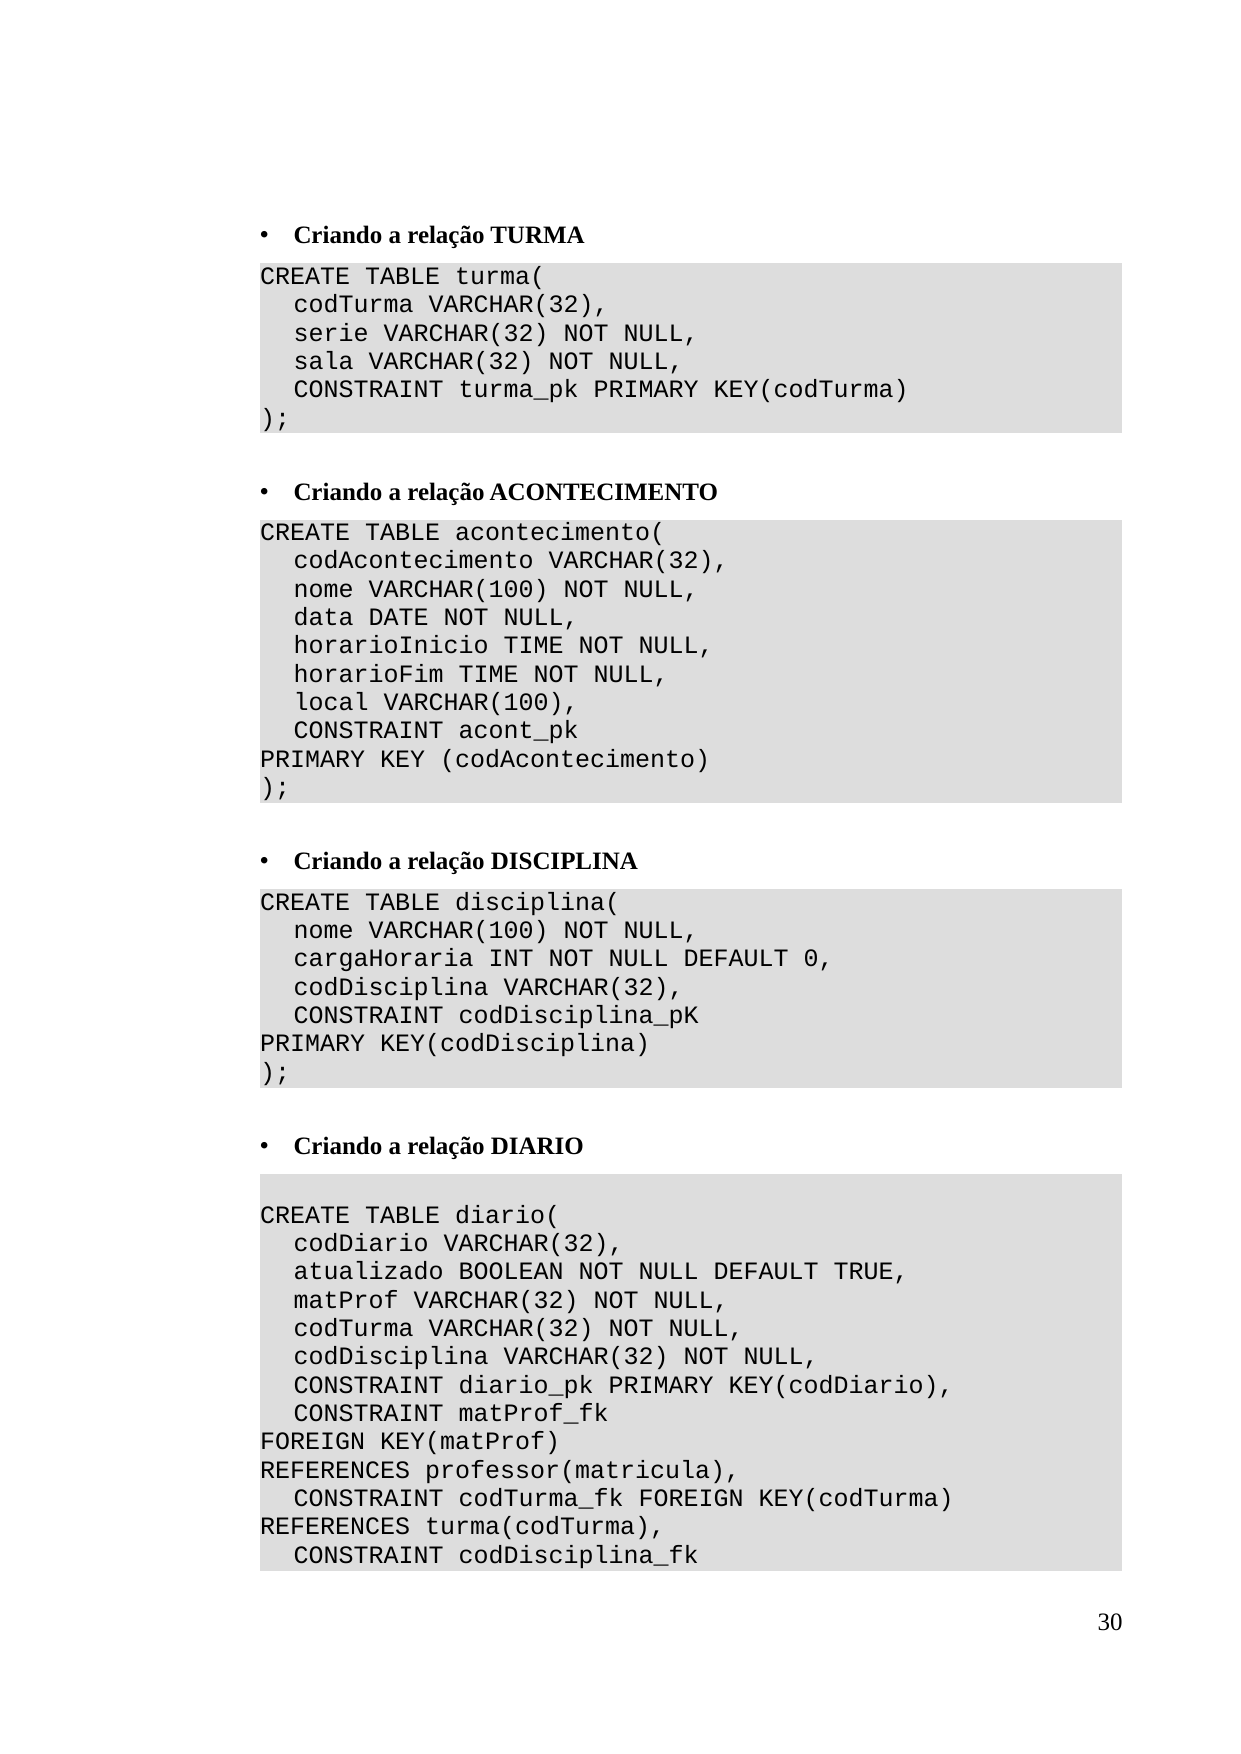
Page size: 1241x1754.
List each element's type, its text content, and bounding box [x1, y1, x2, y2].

text CREATE TABLE turma( codTurma VARCHAR(32), serie VARCHAR(32) NOT NULL, sala VARCHAR(32) NOT NULL, CONSTRAINT turma_pk PRIMARY KEY(codTurma) ); [260, 263, 1122, 433]
list Criando a relação DIARIO [260, 1131, 1122, 1159]
list Criando a relação ACONTECIMENTO [260, 477, 1122, 505]
text CREATE TABLE disciplina( nome VARCHAR(100) NOT NULL, cargaHoraria INT NOT NULL DEFAULT 0, codDisciplina VARCHAR(32), CONSTRAINT codDisciplina_pK [260, 889, 1122, 1031]
text PRIMARY KEY (codAcontecimento) ); [260, 746, 1122, 803]
text PRIMARY KEY(codDisciplina) ); [260, 1031, 1122, 1088]
list Criando a relação TURMA [260, 220, 1122, 249]
text CREATE TABLE diario( codDiario VARCHAR(32), atualizado BOOLEAN NOT NULL DEFAULT TRUE, matProf VARCHAR(32) NOT NULL, codTurma VARCHAR(32) NOT NULL, codDisciplina VARCHAR(32) NOT NULL, CONSTRAINT diario_pk PRIMARY KEY(codDiario), CONSTRAINT matProf_fk [260, 1202, 1122, 1429]
list Criando a relação DISCIPLINA [260, 846, 1122, 875]
text REFERENCES turma(codTurma), CONSTRAINT codDisciplina_fk [260, 1514, 1122, 1571]
text FOREIGN KEY(matProf) [260, 1429, 1122, 1457]
text REFERENCES professor(matricula), CONSTRAINT codTurma_fk FOREIGN KEY(codTurma) [260, 1457, 1122, 1514]
text CREATE TABLE acontecimento( codAcontecimento VARCHAR(32), nome VARCHAR(100) NOT NULL, data DATE NOT NULL, horarioInicio TIME NOT NULL, horarioFim TIME NOT NULL, local VARCHAR(100), CONSTRAINT acont_pk [260, 520, 1122, 746]
